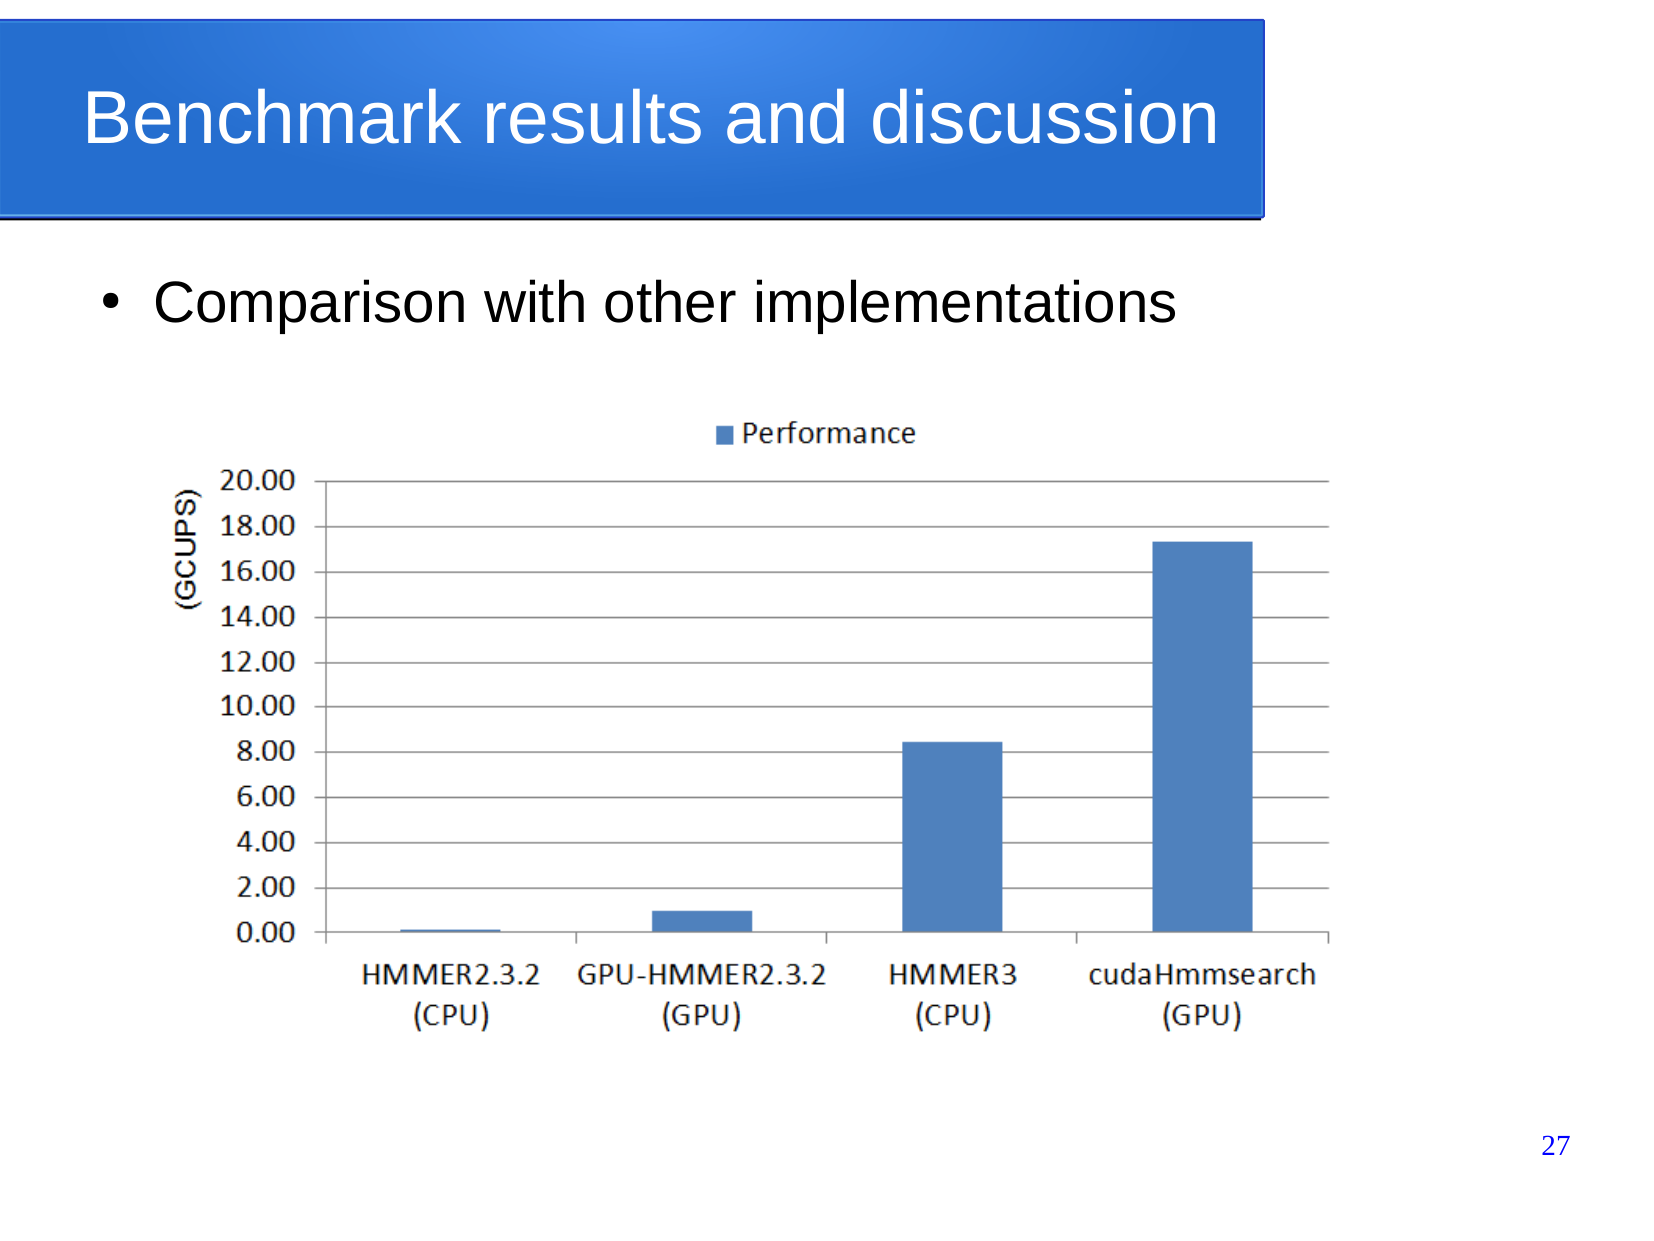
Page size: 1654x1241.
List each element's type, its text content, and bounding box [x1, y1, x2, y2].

picture [166, 409, 1342, 1041]
list Comparison with other implementations [82, 269, 1538, 1201]
title Benchmark results and discussion [82, 25, 1250, 211]
